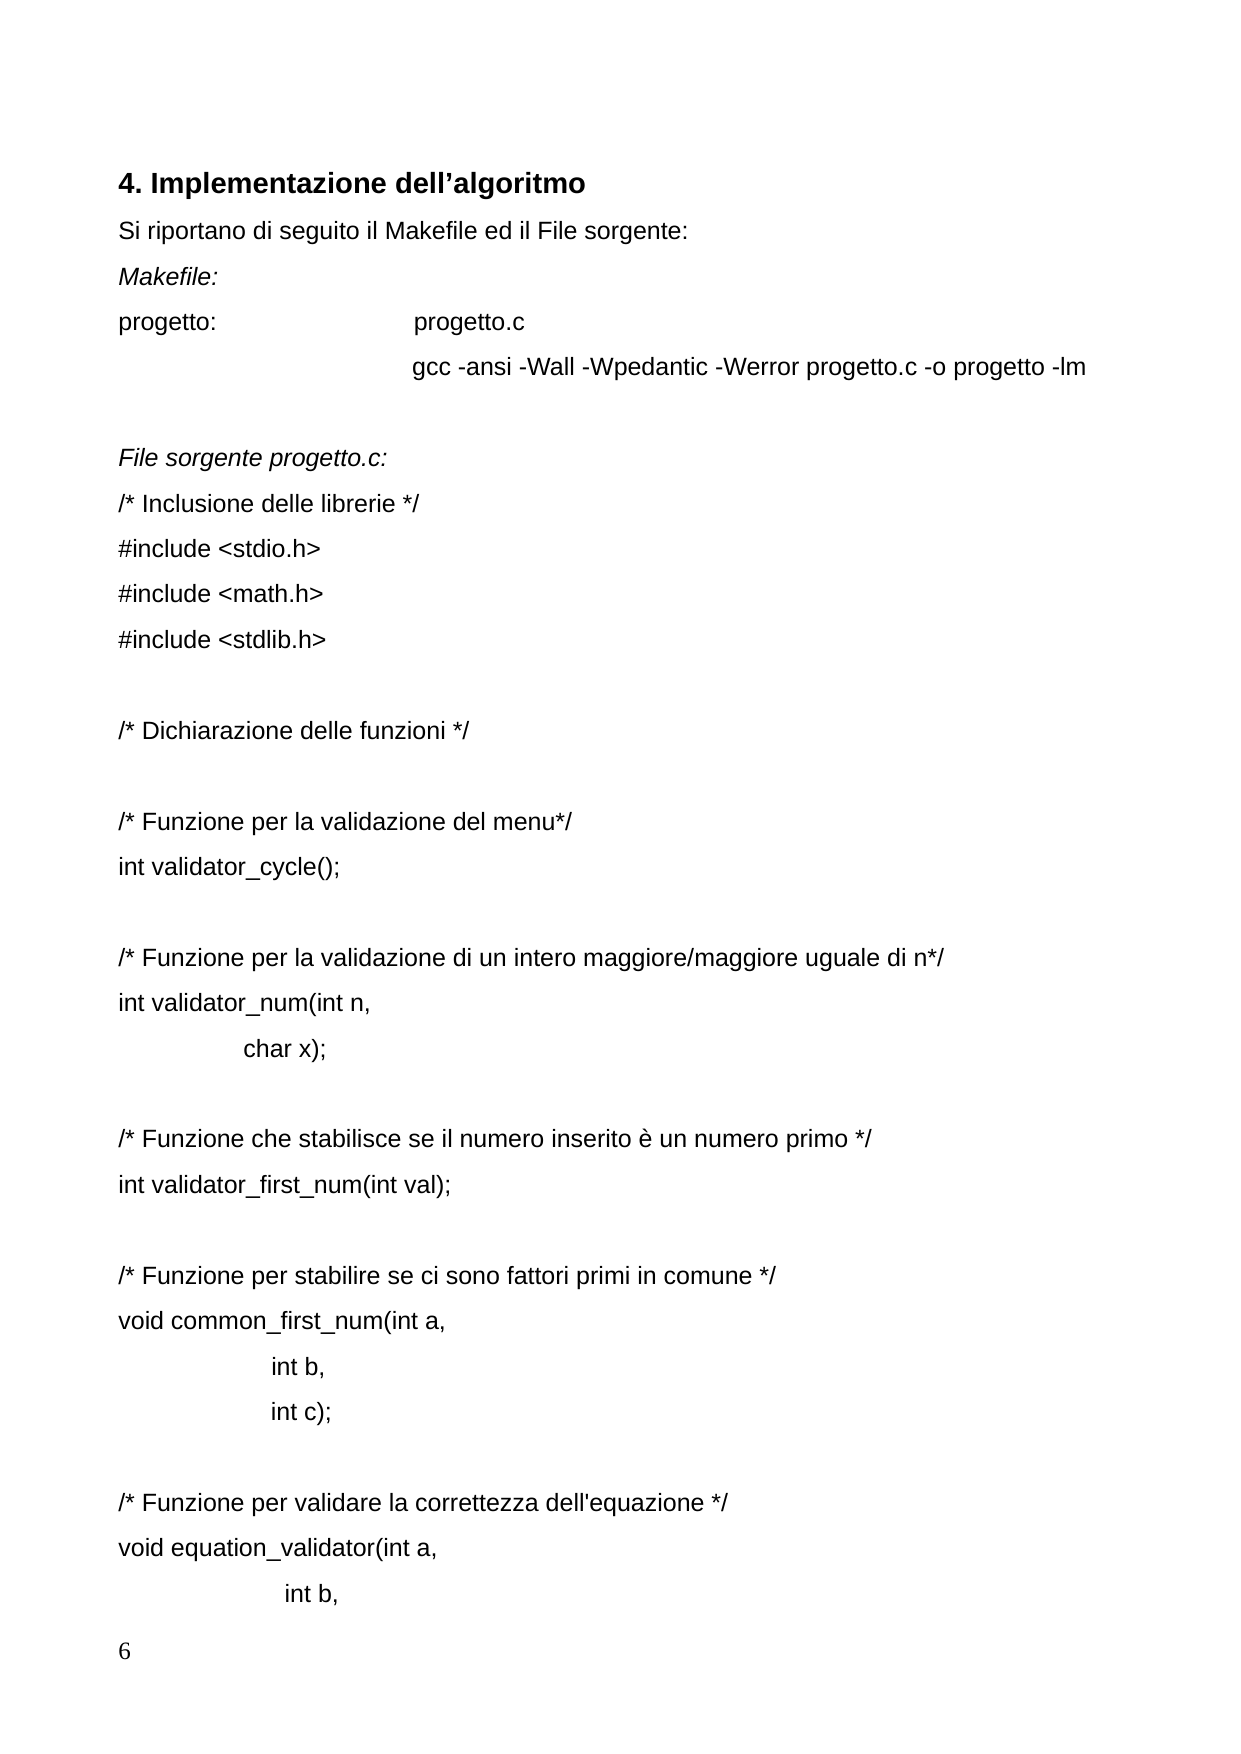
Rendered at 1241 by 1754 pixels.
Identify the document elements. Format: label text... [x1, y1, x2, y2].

text Si riportano di seguito il Makefile ed il File sorgente: [118, 216, 1122, 245]
text int b, [118, 1351, 1122, 1380]
text /* Funzione che stabilisce se il numero inserito è un numero primo */ [118, 1124, 1122, 1153]
text int validator_num(int n, [118, 988, 1122, 1017]
text int c); [118, 1397, 1122, 1426]
text #include <stdlib.h> [118, 625, 1122, 653]
text /* Funzione per la validazione del menu*/ [118, 806, 1122, 835]
text Makefile: [118, 261, 1122, 290]
text char x); [118, 1033, 1122, 1062]
text progetto: progetto.c [118, 307, 1122, 336]
text gcc -ansi -Wall -Wpedantic -Werror progetto.c -o progetto -lm [118, 352, 1122, 381]
text #include <stdio.h> [118, 534, 1122, 563]
text /* Inclusione delle librerie */ [118, 488, 1122, 517]
text int validator_first_num(int val); [118, 1170, 1122, 1198]
text /* Funzione per validare la correttezza dell'equazione */ [118, 1488, 1122, 1516]
text File sorgente progetto.c: [118, 443, 1122, 472]
text /* Funzione per stabilire se ci sono fattori primi in comune */ [118, 1261, 1122, 1289]
text #include <math.h> [118, 579, 1122, 608]
text /* Dichiarazione delle funzioni */ [118, 716, 1122, 744]
text void equation_validator(int a, [118, 1533, 1122, 1562]
text int validator_cycle(); [118, 852, 1122, 881]
text 4. Implementazione dell’algoritmo [118, 166, 1122, 199]
text void common_first_num(int a, [118, 1306, 1122, 1335]
text /* Funzione per la validazione di un intero maggiore/maggiore uguale di n*/ [118, 943, 1122, 971]
text int b, [118, 1578, 1122, 1607]
